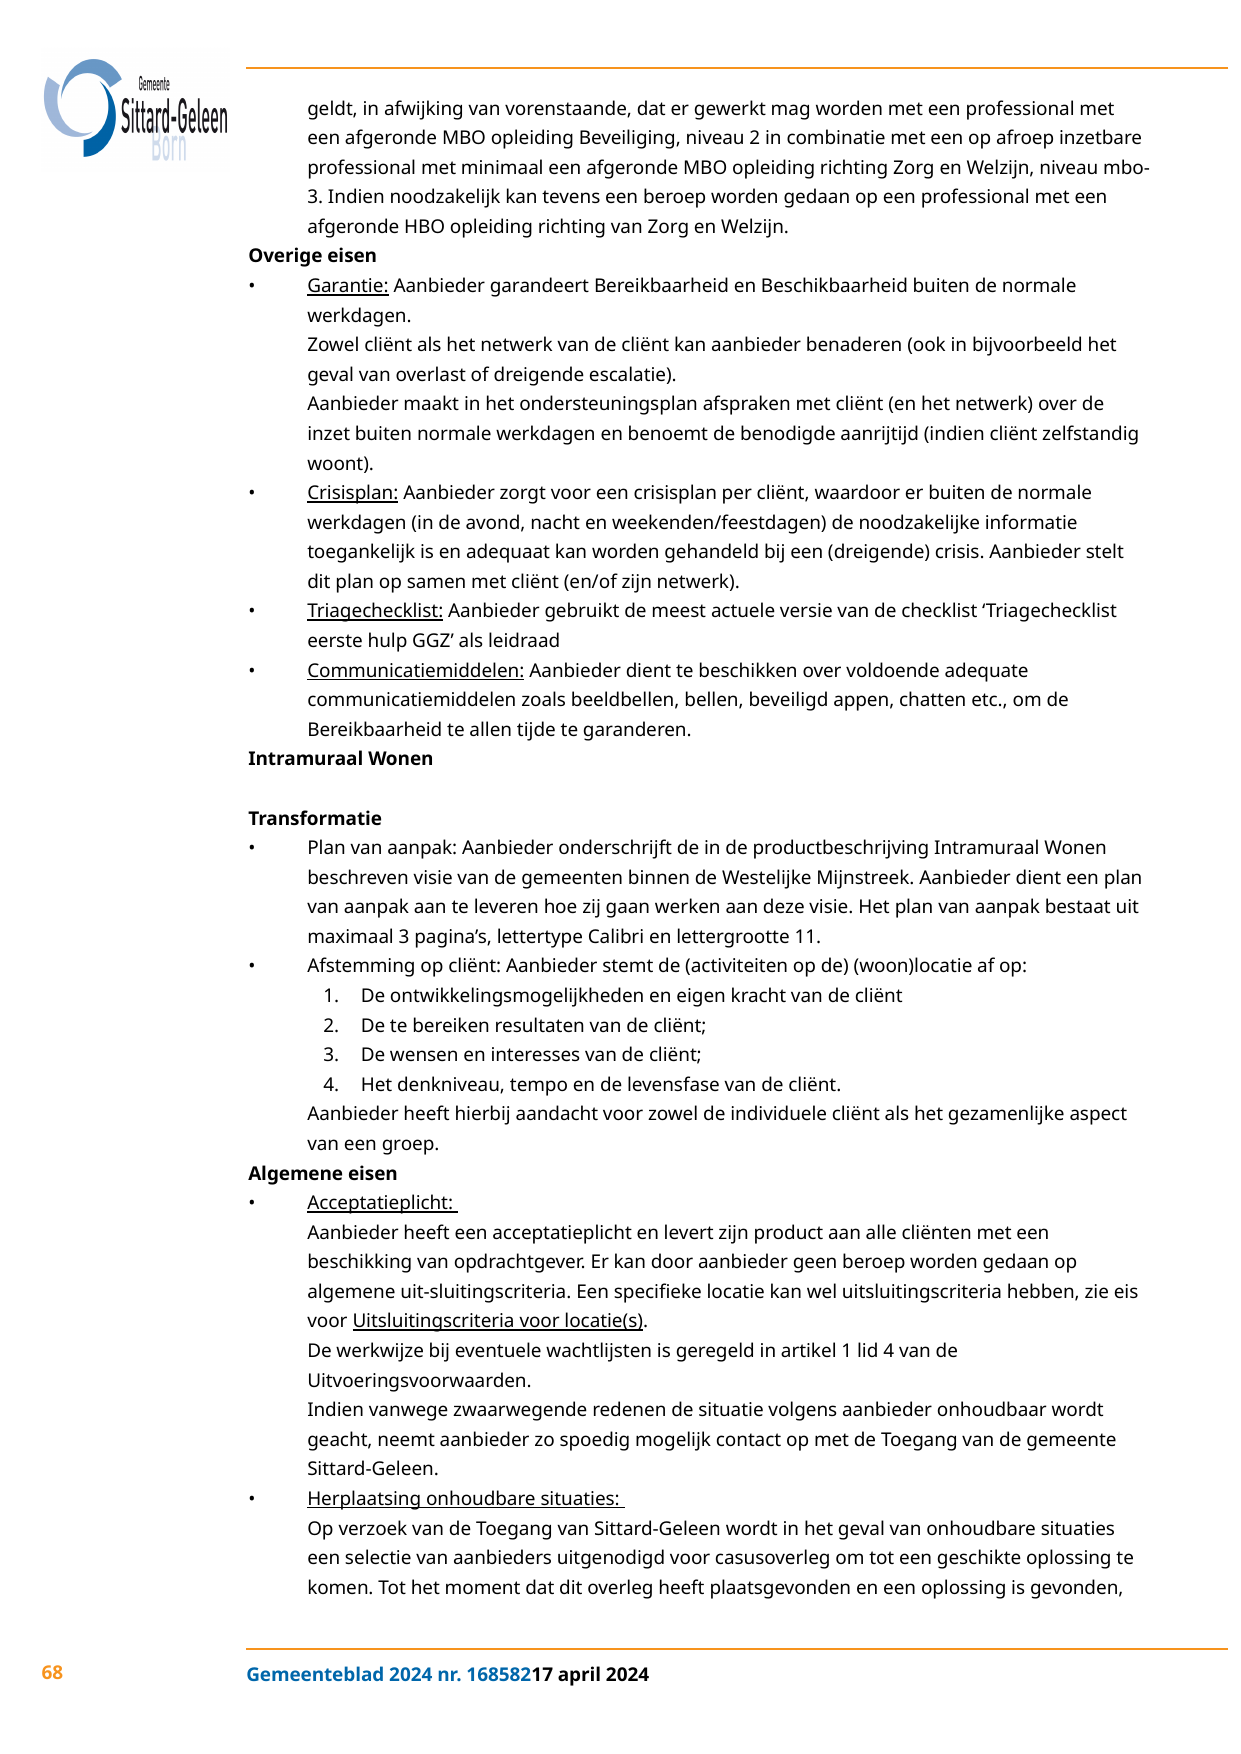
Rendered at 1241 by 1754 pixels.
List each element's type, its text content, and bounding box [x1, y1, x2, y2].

list De te bereiken resultaten van de cliënt; [323, 1012, 1152, 1038]
list Communicatiemiddelen: Aanbieder dient te beschikken over voldoende adequate communicatiemiddelen zoals beeldbellen, bellen, beveiligd appen, chatten etc., om de Bereikbaarheid te allen tijde te garanderen. [248, 657, 1152, 742]
picture [41, 47, 231, 172]
list Plan van aanpak: Aanbieder onderschrijft de in de productbeschrijving Intramuraal Wonen beschreven visie van de gemeenten binnen de Westelijke Mijnstreek. Aanbieder dient een plan van aanpak aan te leveren hoe zij gaan werken aan deze visie. Het plan van aanpak bestaat uit maximaal 3 pagina’s, lettertype Calibri en lettergrootte 11. [248, 834, 1152, 949]
list Crisisplan: Aanbieder zorgt voor een crisisplan per cliënt, waardoor er buiten de normale werkdagen (in de avond, nacht en weekenden/feestdagen) de noodzakelijke informatie toegankelijk is en adequaat kan worden gehandeld bij een (dreigende) crisis. Aanbieder stelt dit plan op samen met cliënt (en/of zijn netwerk). [248, 479, 1152, 594]
list De wensen en interesses van de cliënt; [323, 1041, 1152, 1067]
list De ontwikkelingsmogelijkheden en eigen kracht van de cliënt [323, 982, 1152, 1008]
list Indien vanwege zwaarwegende redenen de situatie volgens aanbieder onhoudbaar wordt geacht, neemt aanbieder zo spoedig mogelijk contact op met de Toegang van de gemeente Sittard-Geleen. [248, 1396, 1152, 1481]
list Het denkniveau, tempo en de levensfase van de cliënt. [323, 1071, 1152, 1097]
list Garantie: Aanbieder garandeert Bereikbaarheid en Beschikbaarheid buiten de normale werkdagen. [248, 272, 1152, 328]
list De werkwijze bij eventuele wachtlijsten is geregeld in artikel 1 lid 4 van de Uitvoeringsvoorwaarden. [248, 1337, 1152, 1393]
list Zowel cliënt als het netwerk van de cliënt kan aanbieder benaderen (ook in bijvoorbeeld het geval van overlast of dreigende escalatie). [248, 331, 1152, 387]
text Algemene eisen [248, 1160, 1152, 1186]
list Herplaatsing onhoudbare situaties: [248, 1485, 1152, 1511]
list Triagechecklist: Aanbieder gebruikt de meest actuele versie van de checklist ‘Triagechecklist eerste hulp GGZ’ als leidraad [248, 598, 1152, 653]
list Acceptatieplicht: [248, 1189, 1152, 1215]
text Intramuraal Wonen [248, 746, 1152, 771]
list Aanbieder heeft hierbij aandacht voor zowel de individuele cliënt als het gezamenlijke aspect van een groep. [248, 1101, 1152, 1156]
list geldt, in afwijking van vorenstaande, dat er gewerkt mag worden met een professional met een afgeronde MBO opleiding Beveiliging, niveau 2 in combinatie met een op afroep inzetbare professional met minimaal een afgeronde MBO opleiding richting Zorg en Welzijn, niveau mbo-3. Indien noodzakelijk kan tevens een beroep worden gedaan op een professional met een afgeronde HBO opleiding richting van Zorg en Welzijn. [248, 95, 1152, 239]
text Transformatie [248, 805, 1152, 831]
list Aanbieder maakt in het ondersteuningsplan afspraken met cliënt (en het netwerk) over de inzet buiten normale werkdagen en benoemt de benodigde aanrijtijd (indien cliënt zelfstandig woont). [248, 391, 1152, 476]
list Op verzoek van de Toegang van Sittard-Geleen wordt in het geval van onhoudbare situaties een selectie van aanbieders uitgenodigd voor casusoverleg om tot een geschikte oplossing te komen. Tot het moment dat dit overleg heeft plaatsgevonden en een oplossing is gevonden, [248, 1515, 1152, 1600]
list Afstemming op cliënt: Aanbieder stemt de (activiteiten op de) (woon)locatie af op: [248, 953, 1152, 978]
list Aanbieder heeft een acceptatieplicht en levert zijn product aan alle cliënten met een beschikking van opdrachtgever. Er kan door aanbieder geen beroep worden gedaan op algemene uit-sluitingscriteria. Een specifieke locatie kan wel uitsluitingscriteria hebben, zie eis voor Uitsluitingscriteria voor locatie(s). [248, 1219, 1152, 1333]
text Overige eisen [248, 243, 1152, 268]
